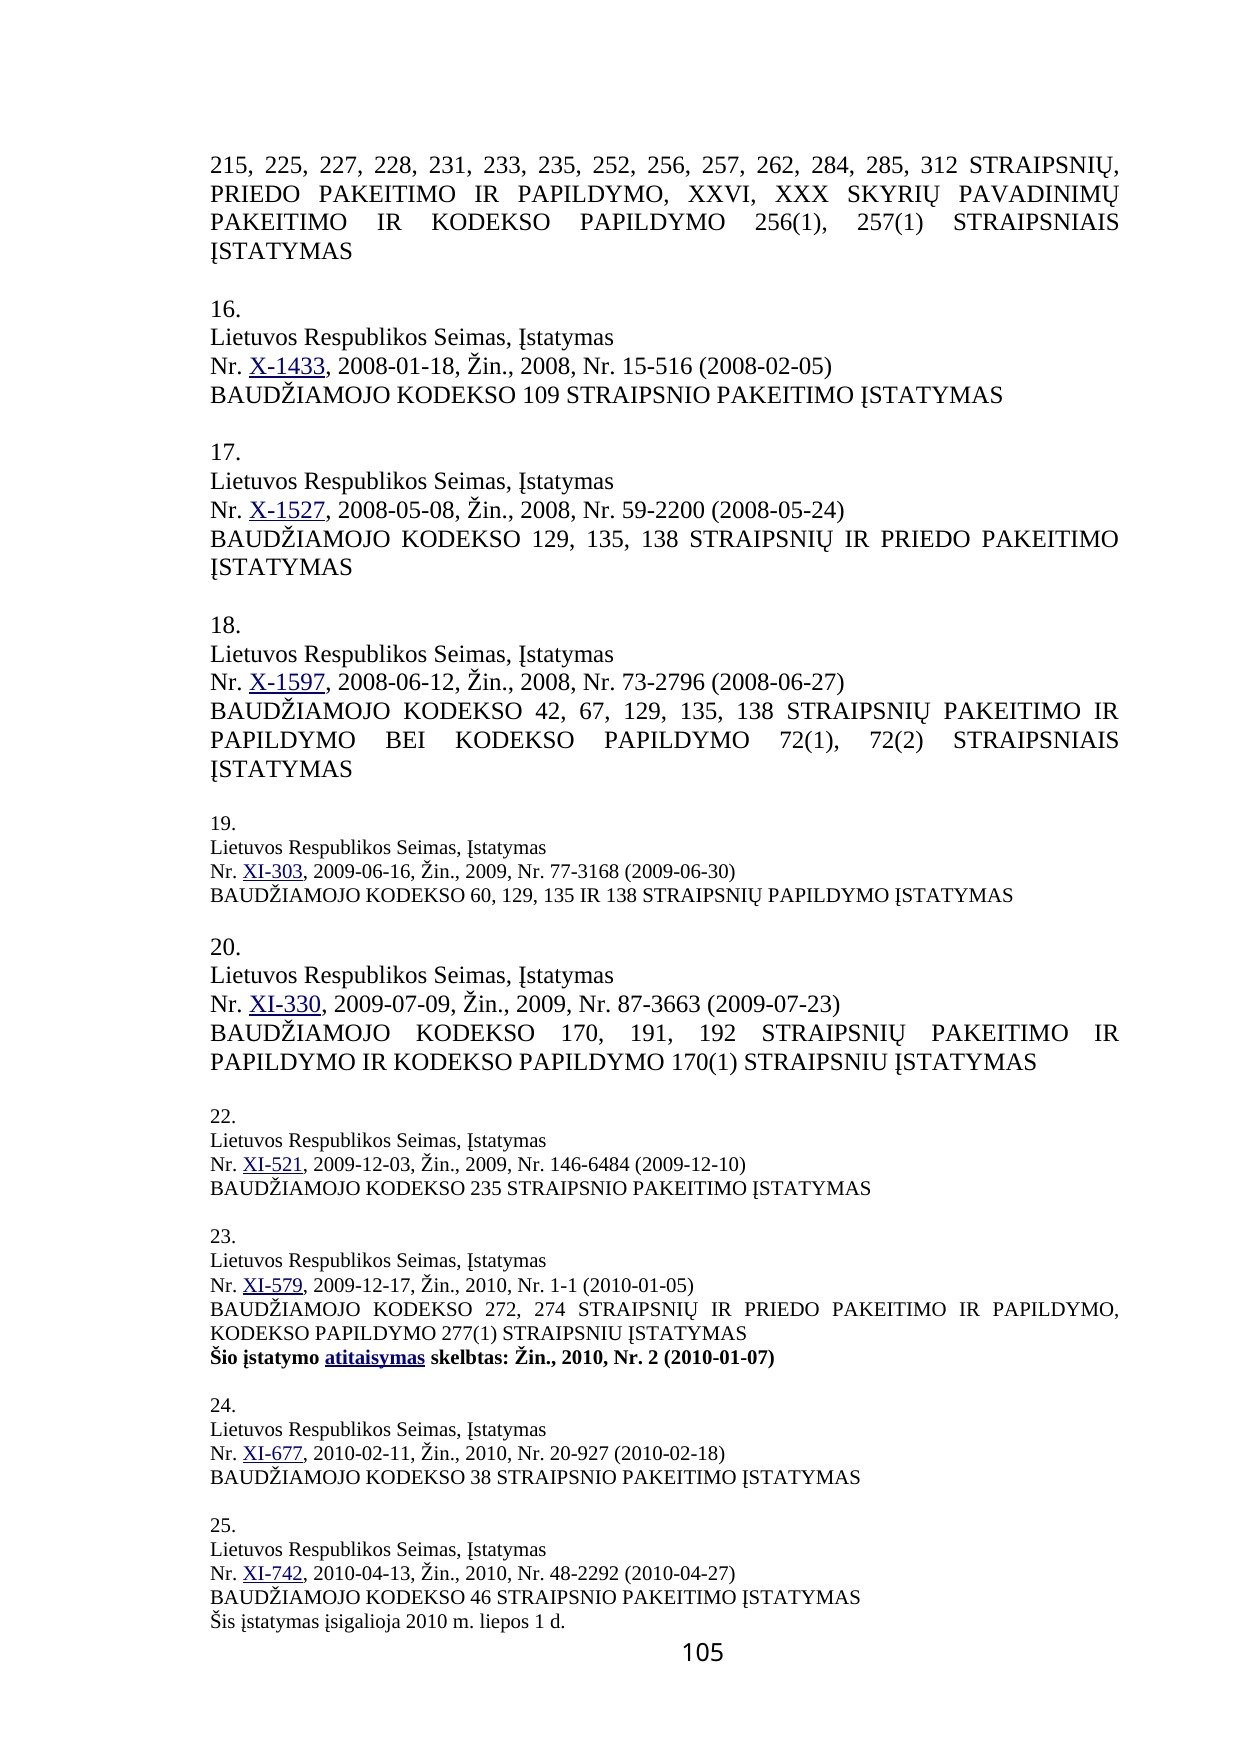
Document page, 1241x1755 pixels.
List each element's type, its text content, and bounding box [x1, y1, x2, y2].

text Nr. X-1433, 2008-01-18, Žin., 2008, Nr. 15-516 (2008-02-05) [210, 351, 1120, 380]
text 215, 225, 227, 228, 231, 233, 235, 252, 256, 257, 262, 284, 285, 312 STRAIPSNIŲ, PRIEDO PAKEITIMO IR PAPILDYMO, XXVI, XXX SKYRIŲ PAVADINIMŲ PAKEITIMO IR KODEKSO PAPILDYMO 256(1), 257(1) STRAIPSNIAIS ĮSTATYMAS [210, 150, 1120, 265]
text 20. [210, 932, 1120, 960]
text Nr. XI-742, 2010-04-13, Žin., 2010, Nr. 48-2292 (2010-04-27) [210, 1561, 1120, 1585]
text Nr. X-1597, 2008-06-12, Žin., 2008, Nr. 73-2796 (2008-06-27) [210, 667, 1120, 696]
text BAUDŽIAMOJO KODEKSO 38 STRAIPSNIO PAKEITIMO ĮSTATYMAS [210, 1465, 1120, 1489]
text Lietuvos Respublikos Seimas, Įstatymas [210, 466, 1120, 495]
text 23. [210, 1224, 1120, 1248]
text 19. [210, 811, 1120, 835]
text Lietuvos Respublikos Seimas, Įstatymas [210, 835, 1120, 859]
text Lietuvos Respublikos Seimas, Įstatymas [210, 639, 1120, 667]
text Nr. X-1527, 2008-05-08, Žin., 2008, Nr. 59-2200 (2008-05-24) [210, 495, 1120, 524]
text BAUDŽIAMOJO KODEKSO 235 STRAIPSNIO PAKEITIMO ĮSTATYMAS [210, 1176, 1120, 1200]
text Nr. XI-579, 2009-12-17, Žin., 2010, Nr. 1-1 (2010-01-05) [210, 1272, 1120, 1297]
text Šio įstatymo atitaisymas skelbtas: Žin., 2010, Nr. 2 (2010-01-07) [210, 1345, 1120, 1369]
text BAUDŽIAMOJO KODEKSO 272, 274 STRAIPSNIŲ IR PRIEDO PAKEITIMO IR PAPILDYMO, KODEKSO PAPILDYMO 277(1) STRAIPSNIU ĮSTATYMAS [210, 1297, 1120, 1345]
text Nr. XI-330, 2009-07-09, Žin., 2009, Nr. 87-3663 (2009-07-23) [210, 989, 1120, 1018]
text Lietuvos Respublikos Seimas, Įstatymas [210, 1128, 1120, 1152]
text Lietuvos Respublikos Seimas, Įstatymas [210, 322, 1120, 351]
text 22. [210, 1104, 1120, 1128]
text 16. [210, 294, 1120, 322]
text BAUDŽIAMOJO KODEKSO 42, 67, 129, 135, 138 STRAIPSNIŲ PAKEITIMO IR PAPILDYMO BEI KODEKSO PAPILDYMO 72(1), 72(2) STRAIPSNIAIS ĮSTATYMAS [210, 696, 1120, 782]
text Nr. XI-303, 2009-06-16, Žin., 2009, Nr. 77-3168 (2009-06-30) [210, 859, 1120, 883]
text 17. [210, 437, 1120, 466]
text Nr. XI-521, 2009-12-03, Žin., 2009, Nr. 146-6484 (2009-12-10) [210, 1152, 1120, 1176]
text BAUDŽIAMOJO KODEKSO 129, 135, 138 STRAIPSNIŲ IR PRIEDO PAKEITIMO ĮSTATYMAS [210, 524, 1120, 581]
text Nr. XI-677, 2010-02-11, Žin., 2010, Nr. 20-927 (2010-02-18) [210, 1441, 1120, 1465]
text Lietuvos Respublikos Seimas, Įstatymas [210, 1248, 1120, 1272]
text BAUDŽIAMOJO KODEKSO 170, 191, 192 STRAIPSNIŲ PAKEITIMO IR PAPILDYMO IR KODEKSO PAPILDYMO 170(1) STRAIPSNIU ĮSTATYMAS [210, 1018, 1120, 1075]
text 25. [210, 1513, 1120, 1537]
text BAUDŽIAMOJO KODEKSO 60, 129, 135 IR 138 STRAIPSNIŲ PAPILDYMO ĮSTATYMAS [210, 883, 1120, 907]
text Lietuvos Respublikos Seimas, Įstatymas [210, 1417, 1120, 1441]
text Šis įstatymas įsigalioja 2010 m. liepos 1 d. [210, 1609, 1120, 1633]
text 18. [210, 610, 1120, 639]
text Lietuvos Respublikos Seimas, Įstatymas [210, 1537, 1120, 1561]
text Lietuvos Respublikos Seimas, Įstatymas [210, 960, 1120, 989]
text 24. [210, 1393, 1120, 1417]
text BAUDŽIAMOJO KODEKSO 109 STRAIPSNIO PAKEITIMO ĮSTATYMAS [210, 380, 1120, 409]
text BAUDŽIAMOJO KODEKSO 46 STRAIPSNIO PAKEITIMO ĮSTATYMAS [210, 1585, 1120, 1609]
